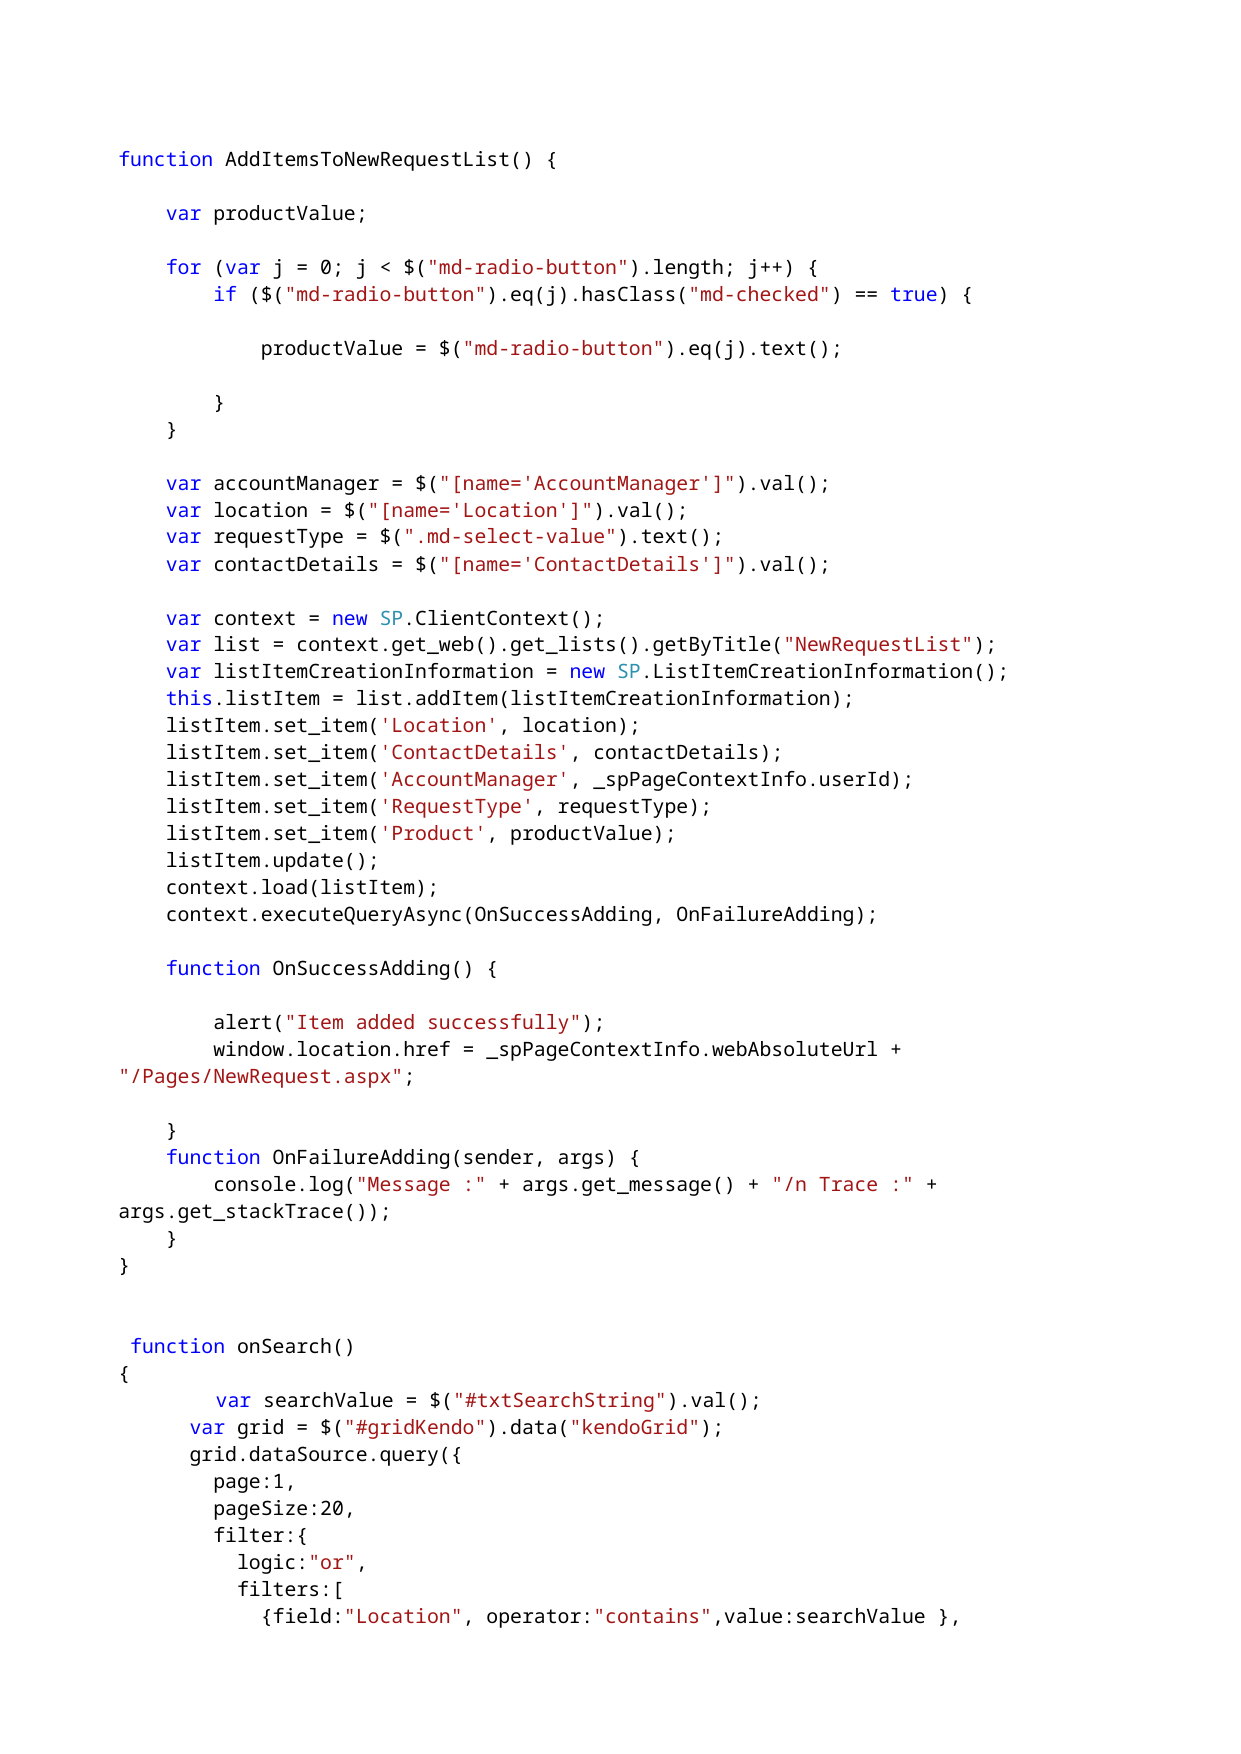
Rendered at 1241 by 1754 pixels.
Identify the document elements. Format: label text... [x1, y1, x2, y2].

text filter:{ [118, 1521, 1122, 1548]
text var context = new SP.ClientContext(); [118, 604, 1122, 631]
text { [118, 1359, 1122, 1386]
text listItem.set_item('AccountManager', _spPageContextInfo.userId); [118, 766, 1122, 793]
text var productValue; [118, 199, 1122, 226]
text productValue = $("md-radio-button").eq(j).text(); [118, 334, 1122, 361]
text } [118, 1224, 1122, 1251]
text filters:[ [118, 1575, 1122, 1602]
text page:1, [118, 1467, 1122, 1494]
text function OnSuccessAdding() { [118, 954, 1122, 981]
text } [118, 1116, 1122, 1143]
text var searchValue = $("#txtSearchString").val(); [118, 1386, 1122, 1413]
text listItem.set_item('ContactDetails', contactDetails); [118, 739, 1122, 766]
text {field:"Location", operator:"contains",value:searchValue }, [118, 1602, 1122, 1629]
text } [118, 415, 1122, 442]
text alert("Item added successfully"); [118, 1008, 1122, 1035]
text window.location.href = _spPageContextInfo.webAbsoluteUrl + "/Pages/NewRequest.aspx"; [118, 1035, 1122, 1089]
text grid.dataSource.query({ [118, 1440, 1122, 1467]
text function OnFailureAdding(sender, args) { [118, 1143, 1122, 1170]
text listItem.update(); [118, 847, 1122, 873]
text var grid = $("#gridKendo").data("kendoGrid"); [118, 1413, 1122, 1440]
text listItem.set_item('Product', productValue); [118, 819, 1122, 847]
text var location = $("[name='Location']").val(); [118, 496, 1122, 523]
text context.load(listItem); [118, 873, 1122, 901]
text pageSize:20, [118, 1494, 1122, 1521]
text context.executeQueryAsync(OnSuccessAdding, OnFailureAdding); [118, 901, 1122, 927]
text function AddItemsToNewRequestList() { [118, 145, 1122, 172]
text } [118, 388, 1122, 415]
text logic:"or", [118, 1548, 1122, 1575]
text var accountManager = $("[name='AccountManager']").val(); [118, 469, 1122, 496]
text listItem.set_item('Location', location); [118, 712, 1122, 739]
text listItem.set_item('RequestType', requestType); [118, 793, 1122, 819]
text } [118, 1251, 1122, 1278]
text for (var j = 0; j < $("md-radio-button").length; j++) { [118, 253, 1122, 280]
text var list = context.get_web().get_lists().getByTitle("NewRequestList"); [118, 631, 1122, 658]
text var requestType = $(".md-select-value").text(); [118, 523, 1122, 550]
text var contactDetails = $("[name='ContactDetails']").val(); [118, 550, 1122, 577]
text var listItemCreationInformation = new SP.ListItemCreationInformation(); [118, 658, 1122, 685]
text this.listItem = list.addItem(listItemCreationInformation); [118, 685, 1122, 712]
text console.log("Message :" + args.get_message() + "/n Trace :" + args.get_stackTrace()); [118, 1170, 1122, 1224]
text if ($("md-radio-button").eq(j).hasClass("md-checked") == true) { [118, 280, 1122, 307]
text function onSearch() [118, 1332, 1122, 1359]
